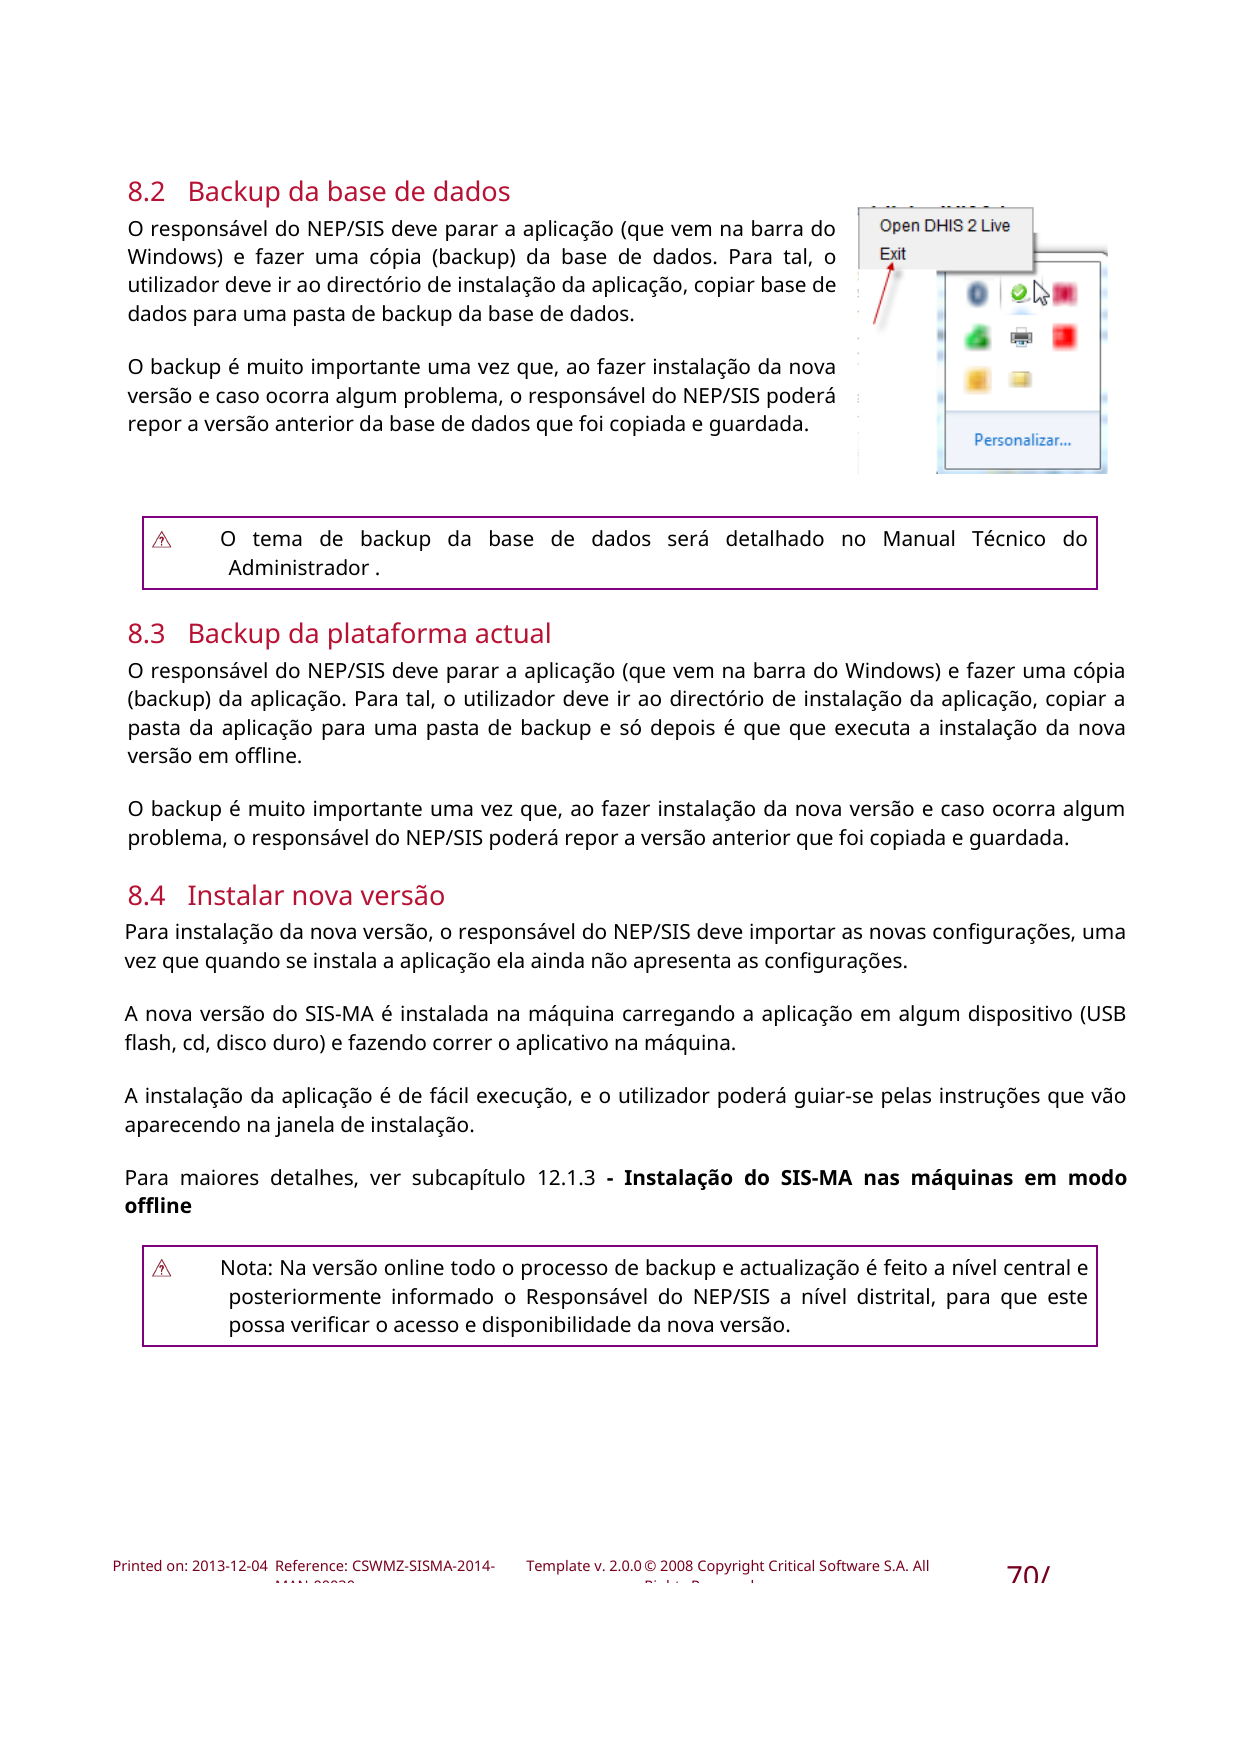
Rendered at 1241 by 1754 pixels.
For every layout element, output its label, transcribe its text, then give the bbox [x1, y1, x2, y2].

picture [151, 530, 172, 548]
text A nova versão do SIS-MA é instalada na máquina carregando a aplicação em algum dispositivo (USB flash, cd, disco duro) e fazendo correr o aplicativo na máquina. [124, 999, 1128, 1056]
list O tema de backup da base de dados será detalhado no Manual Técnico do Administrador . [144, 518, 1096, 588]
text Para instalação da nova versão, o responsável do NEP/SIS deve importar as novas configurações, uma vez que quando se instala a aplicação ela ainda não apresenta as configurações. [124, 917, 1128, 974]
text O backup é muito importante uma vez que, ao fazer instalação da nova versão e caso ocorra algum problema, o responsável do NEP/SIS poderá repor a versão anterior da base de dados que foi copiada e guardada. [127, 352, 856, 438]
text O responsável do NEP/SIS deve parar a aplicação (que vem na barra do Windows) e fazer uma cópia (backup) da aplicação. Para tal, o utilizador deve ir ao directório de instalação da aplicação, copiar a pasta da aplicação para uma pasta de backup e só depois é que que executa a instalação da nova versão em offline. [127, 656, 1128, 769]
picture [857, 206, 1108, 474]
list Nota: Na versão online todo o processo de backup e actualização é feito a nível central e posteriormente informado o Responsável do NEP/SIS a nível distrital, para que este possa verificar o acesso e disponibilidade da nova versão. [144, 1247, 1096, 1345]
subtitle Backup da base de dados [127, 173, 1128, 206]
text Para maiores detalhes, ver subcapítulo 12.1.3 - Instalação do SIS-MA nas máquinas em modo offline [124, 1163, 1128, 1220]
subtitle Backup da plataforma actual [127, 615, 1128, 652]
text A instalação da aplicação é de fácil execução, e o utilizador poderá guiar-se pelas instruções que vão aparecendo na janela de instalação. [124, 1081, 1128, 1138]
text O responsável do NEP/SIS deve parar a aplicação (que vem na barra do Windows) e fazer uma cópia (backup) da base de dados. Para tal, o utilizador deve ir ao directório de instalação da aplicação, copiar base de dados para uma pasta de backup da base de dados. [127, 214, 856, 327]
text O backup é muito importante uma vez que, ao fazer instalação da nova versão e caso ocorra algum problema, o responsável do NEP/SIS poderá repor a versão anterior que foi copiada e guardada. [127, 794, 1128, 851]
picture [151, 1258, 172, 1277]
subtitle Instalar nova versão [127, 876, 1128, 913]
